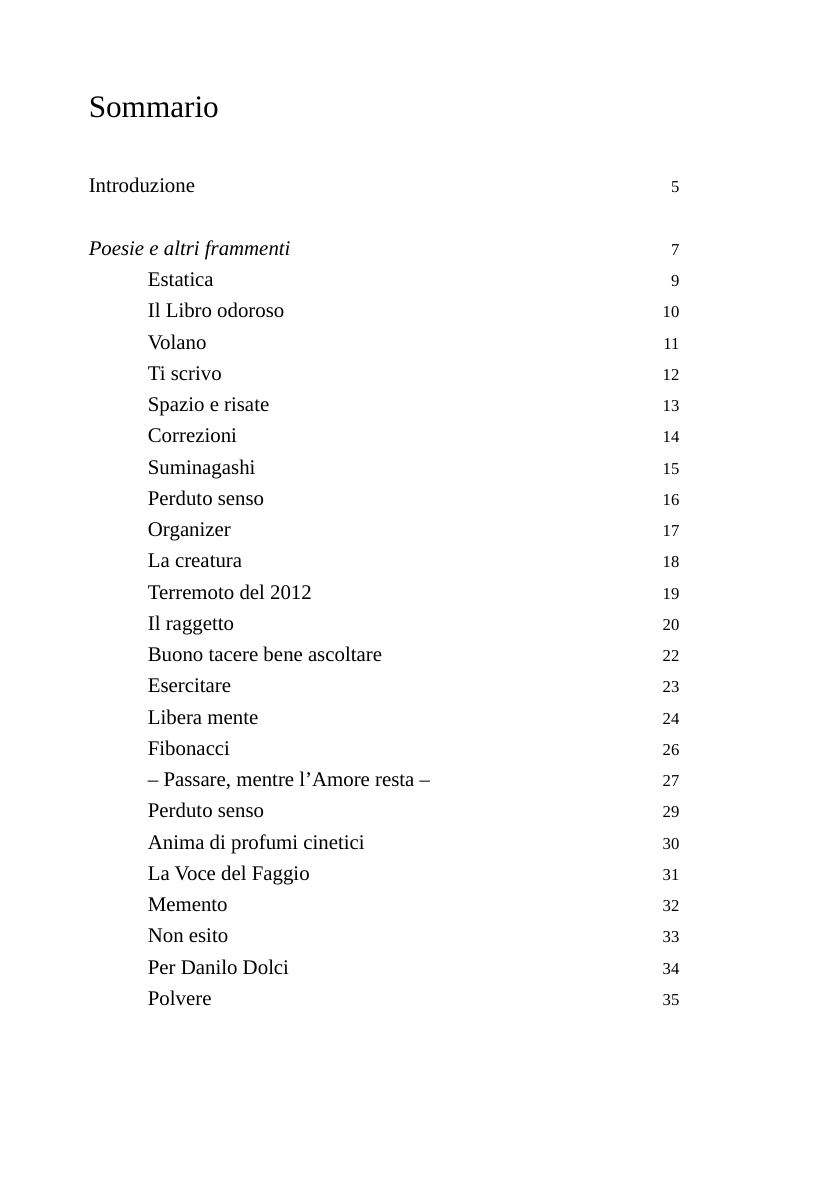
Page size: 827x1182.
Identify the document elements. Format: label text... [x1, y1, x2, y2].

text Libera mente 24 [88, 705, 738, 729]
text Volano 11 [88, 330, 738, 354]
text Estatica 9 [88, 267, 738, 291]
text Spazio e risate 13 [88, 392, 738, 416]
text Organizer 17 [88, 517, 738, 541]
text Suminagashi 15 [88, 455, 738, 479]
text Fibonacci 26 [88, 736, 738, 760]
text Ti scrivo 12 [88, 361, 738, 385]
text La Voce del Faggio 31 [88, 861, 738, 885]
text Memento 32 [88, 892, 738, 916]
text Poesie e altri frammenti 7 [88, 236, 738, 260]
text Terremoto del 2012 19 [88, 580, 738, 604]
text Il Libro odoroso 10 [88, 298, 738, 322]
text Introduzione 5 [88, 173, 738, 197]
text Perduto senso 16 [88, 486, 738, 510]
text Il raggetto 20 [88, 611, 738, 635]
text Non esito 33 [88, 923, 738, 947]
text Anima di profumi cinetici 30 [88, 830, 738, 854]
text Correzioni 14 [88, 423, 738, 447]
text Buono tacere bene ascoltare 22 [88, 642, 738, 666]
text La creatura 18 [88, 548, 738, 572]
text Perduto senso 29 [88, 798, 738, 822]
text Per Danilo Dolci 34 [88, 955, 738, 979]
text Polvere 35 [88, 986, 738, 1010]
text Sommario [88, 88, 738, 124]
text Esercitare 23 [88, 673, 738, 697]
text – Passare, mentre l’Amore resta – 27 [88, 767, 738, 791]
